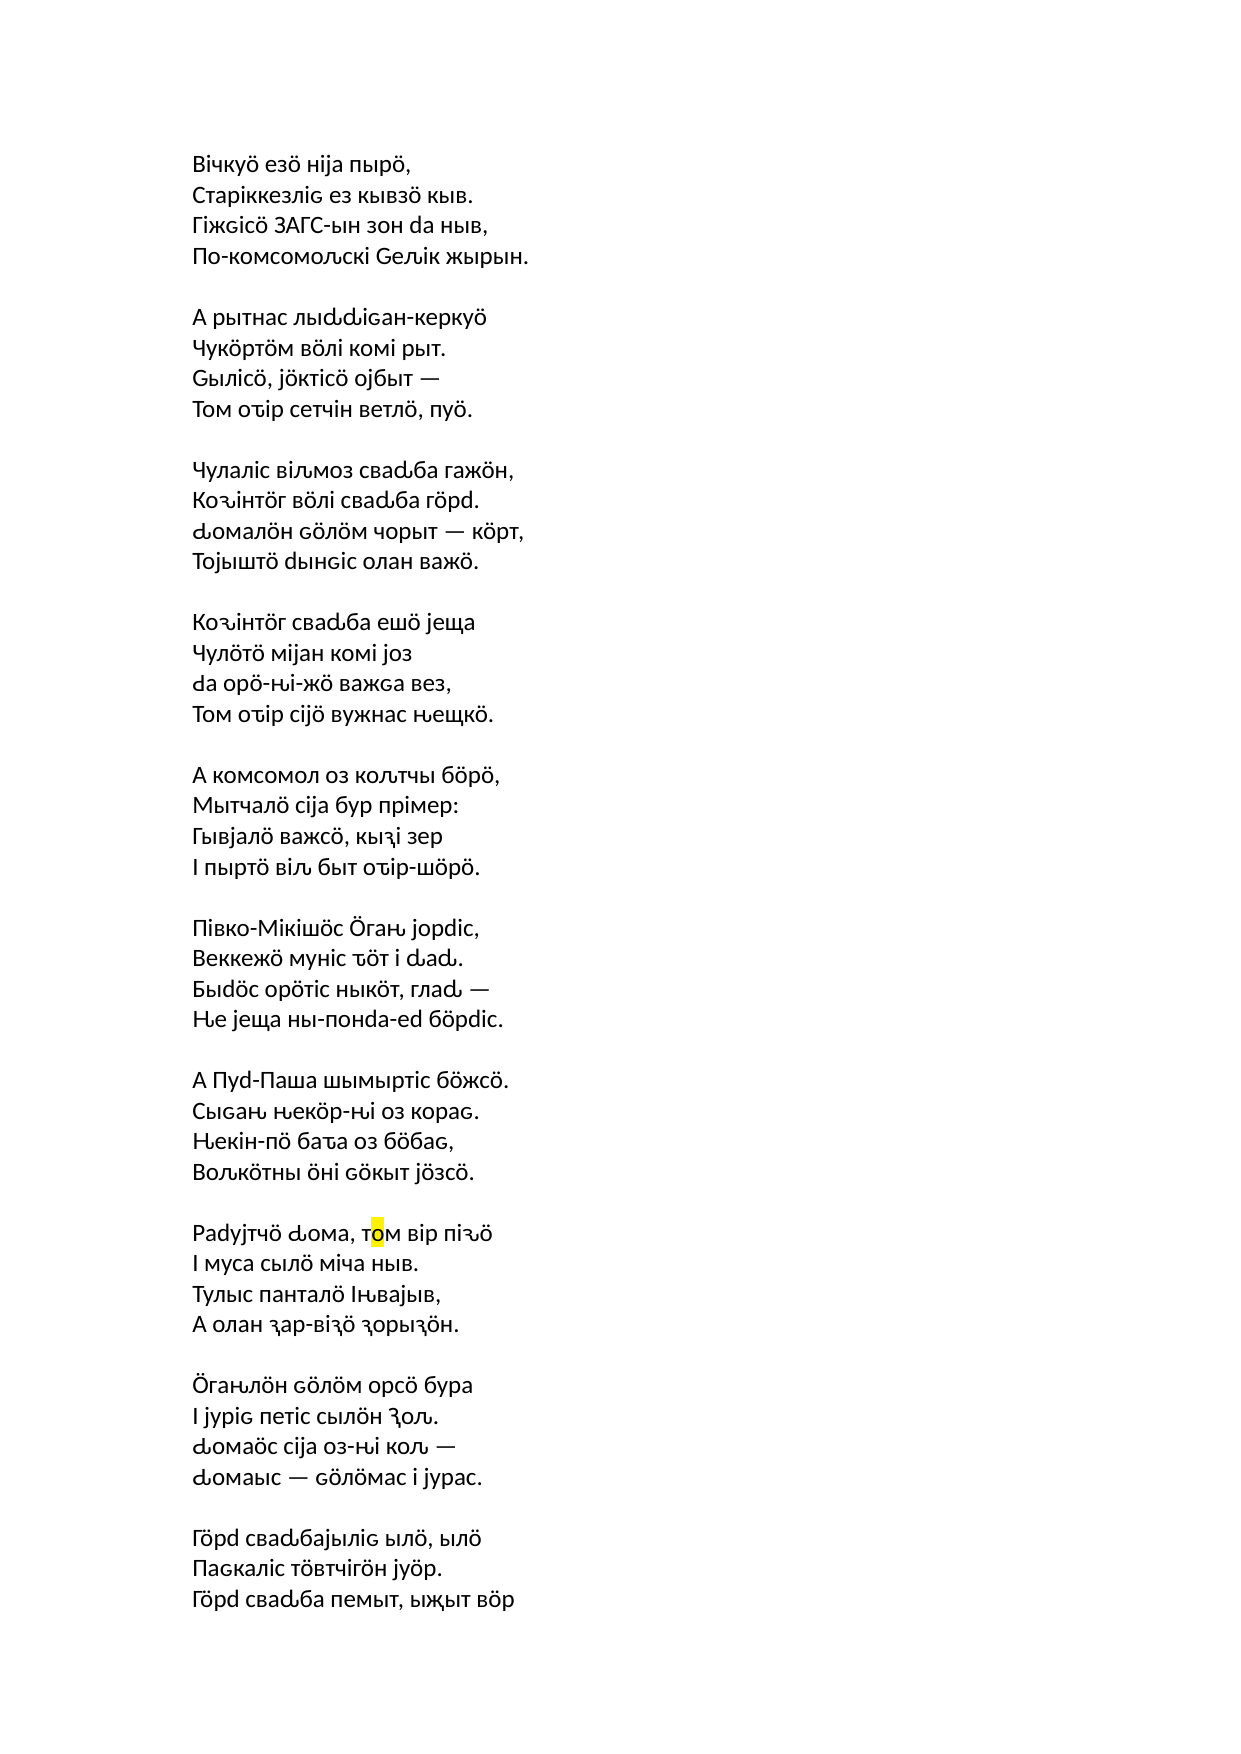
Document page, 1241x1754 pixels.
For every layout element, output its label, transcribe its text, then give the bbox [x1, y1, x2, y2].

text Гывјалӧ важсӧ, кыԇі зер [118, 820, 1122, 851]
text Паԍкаліс тӧвтчігӧн јуӧр. [118, 1553, 1122, 1583]
text А рытнас лыԃԃіԍан-керкуӧ [118, 301, 1122, 332]
text Мытчалӧ сіја бур прімер: [118, 789, 1122, 820]
text Гіжԍісӧ ЗАГС-ын зон ԁа ныв, [118, 210, 1122, 240]
text Вічкуӧ езӧ ніја пырӧ, [118, 149, 1122, 179]
text Сыԍаԋ ԋекӧр-ԋі оз кораԍ. [118, 1095, 1122, 1125]
text Ԋе јеща ны-понԁа-еԁ бӧрԁіс. [118, 1003, 1122, 1034]
text Том оԏір сетчін ветлӧ, пуӧ. [118, 393, 1122, 423]
text I муса сылӧ міча ныв. [118, 1247, 1122, 1278]
text Быԁӧс орӧтіс ныкӧт, глаԃ — [118, 973, 1122, 1003]
text Чулаліс віԉмоз сваԃба гажӧн, [118, 454, 1122, 484]
text I јуріԍ петіс сылӧн Ԇоԉ. [118, 1400, 1122, 1431]
text Чулӧтӧ міјан комі јоз [118, 637, 1122, 667]
text По-комсомоԉскі Ԍеԉік жырын. [118, 240, 1122, 271]
text Раԁујтчӧ Ԃома, том вір піԅӧ [118, 1217, 1122, 1247]
text Ԃомаыс — ԍӧлӧмас і јурас. [118, 1461, 1122, 1492]
text Чукӧртӧм вӧлі комі рыт. [118, 332, 1122, 362]
text Гӧрԁ сваԃбајыліԍ ылӧ, ылӧ [118, 1522, 1122, 1553]
text А олан ԇар-віԇӧ ԇорыԇӧн. [118, 1308, 1122, 1339]
text Ӧгаԋлӧн ԍӧлӧм орсӧ бура [118, 1369, 1122, 1400]
text Коԅінтӧг сваԃба ешӧ јеща [118, 606, 1122, 637]
text Старіккезліԍ ез кывзӧ кыв. [118, 179, 1122, 210]
text Гӧрԁ сваԃба пемыт, ыҗыт вӧр [118, 1583, 1122, 1614]
text Ԁа орӧ-ԋі-жӧ важԍа вез, [118, 667, 1122, 698]
text Ԃомаӧс сіја оз-ԋі коԉ — [118, 1431, 1122, 1461]
text Ԃомалӧн ԍӧлӧм чорыт — кӧрт, [118, 515, 1122, 545]
text Воԉкӧтны ӧні ԍӧкыт јӧзсӧ. [118, 1156, 1122, 1186]
text Півко-Мікішӧс Ӧгаԋ јорԁіс, [118, 912, 1122, 942]
text Тулыс панталӧ Іԋвајыв, [118, 1278, 1122, 1308]
text Коԅінтӧг вӧлі сваԃба гӧрԁ. [118, 484, 1122, 515]
text I пыртӧ віԉ быт оԏір-шӧрӧ. [118, 851, 1122, 881]
text Тојыштӧ ԁынԍіс олан важӧ. [118, 545, 1122, 576]
text Том оԏір сіјӧ вужнас ԋещкӧ. [118, 698, 1122, 728]
text Ԍылісӧ, јӧктісӧ ојбыт — [118, 362, 1122, 393]
text Веккежӧ муніс ԏӧт і ԃаԃ. [118, 942, 1122, 973]
text А комсомол оз коԉтчы бӧрӧ, [118, 759, 1122, 789]
text А Пуԁ-Паша шымыртіс бӧжсӧ. [118, 1064, 1122, 1095]
text Ԋекін-пӧ баԏа оз бӧбаԍ, [118, 1125, 1122, 1156]
